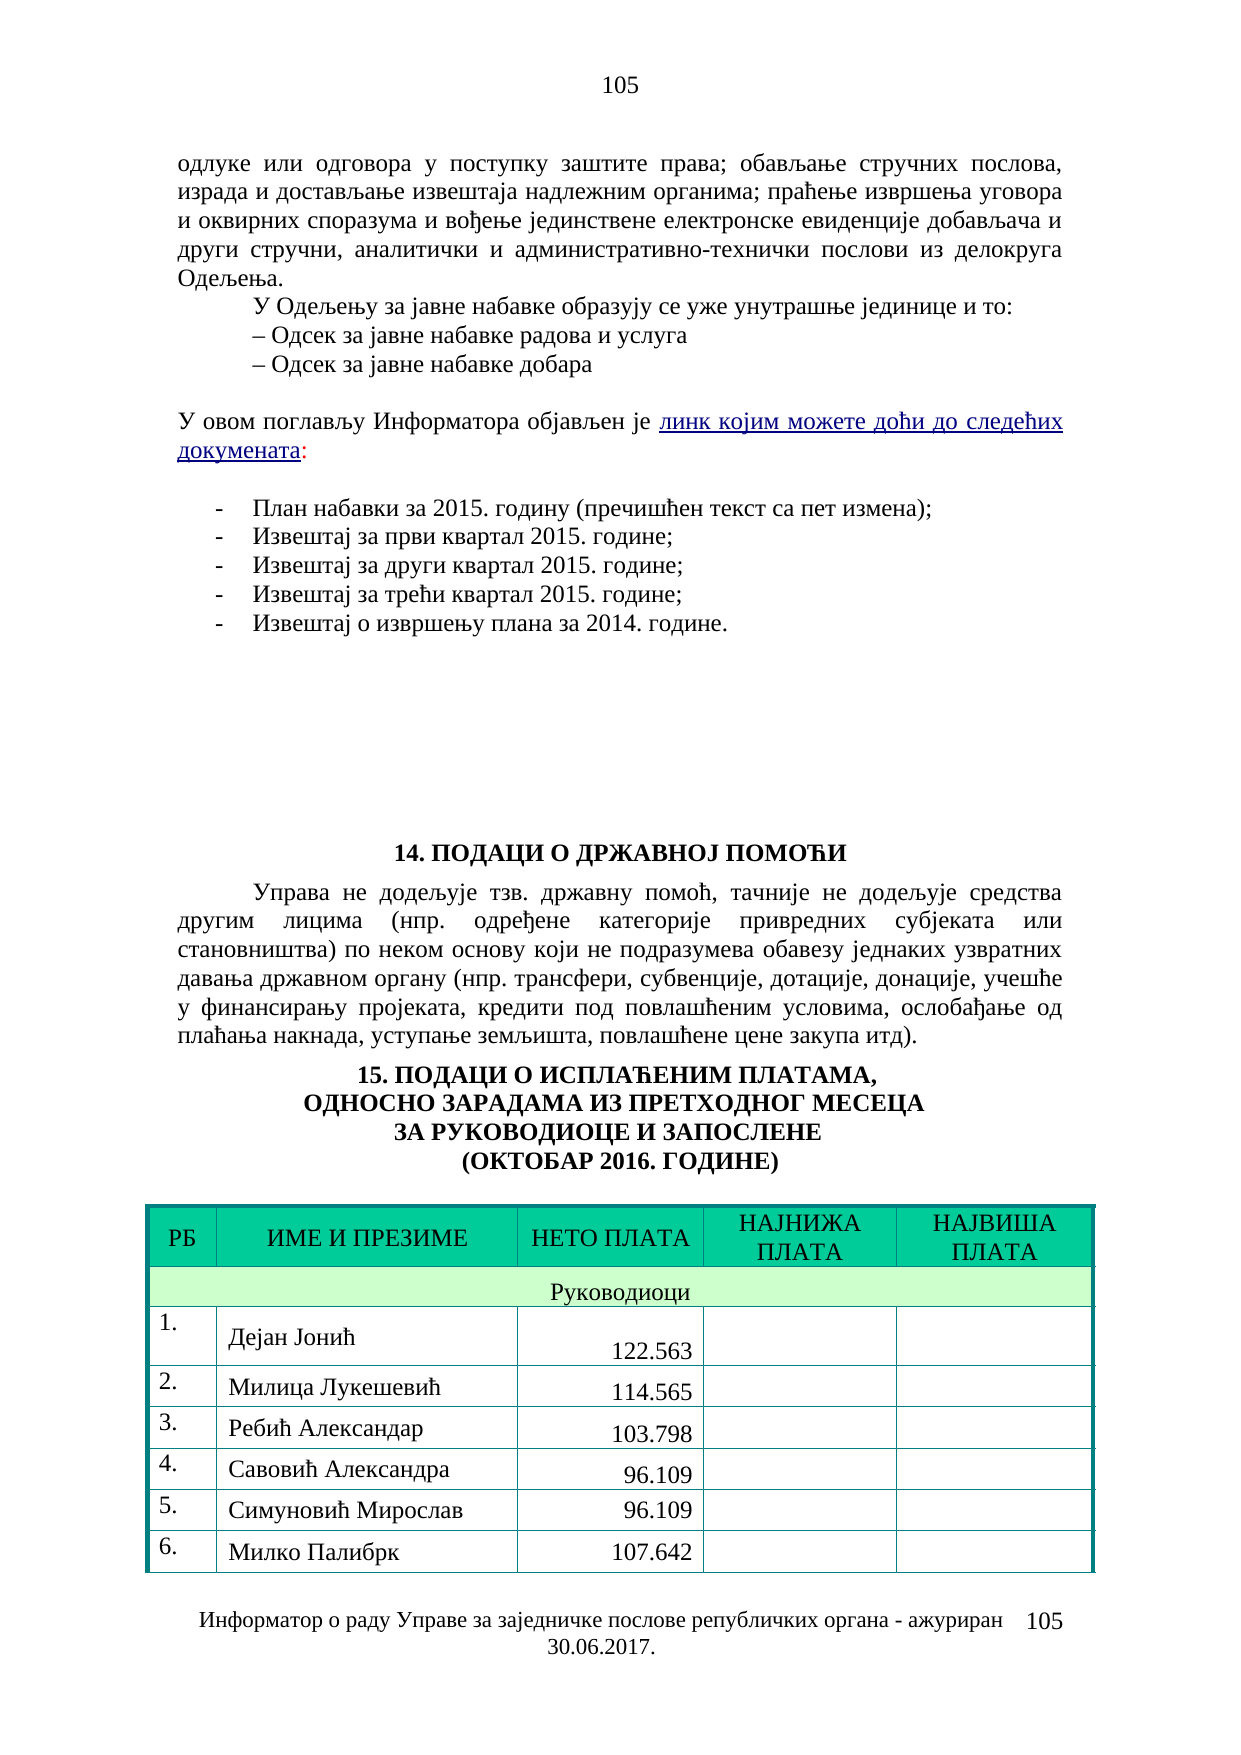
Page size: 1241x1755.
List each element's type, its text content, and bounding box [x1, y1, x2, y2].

list Извештај за први квартал 2015. године; [215, 521, 1063, 550]
table_cell Милица Лукешевић [217, 1366, 517, 1406]
table_header НАЈВИША ПЛАТА [897, 1208, 1091, 1266]
table_cell [704, 1307, 896, 1365]
table_cell Ребић Александар [217, 1407, 517, 1447]
table_cell Милко Палибрк [217, 1531, 517, 1572]
table_cell 107.642 [518, 1531, 703, 1572]
table_cell [897, 1407, 1091, 1447]
table_cell 96.109 [518, 1490, 703, 1530]
table_header ИМЕ И ПРЕЗИМЕ [217, 1208, 517, 1266]
table_cell [704, 1490, 896, 1530]
table_cell Дејан Јонић [217, 1307, 517, 1365]
text ЗА РУКОВОДИОЦЕ И ЗАПОСЛЕНЕ [177, 1117, 1063, 1146]
table_header НЕТО ПЛАТА [518, 1208, 703, 1266]
table_cell Симуновић Мирослав [217, 1490, 517, 1530]
table_cell 122.563 [518, 1307, 703, 1365]
table_cell [704, 1449, 896, 1489]
table_cell 6. [150, 1531, 216, 1572]
table_cell 1. [150, 1307, 216, 1365]
table_cell 2. [150, 1366, 216, 1406]
text Управа не додељује тзв. државну помоћ, тачније не додељује средства другим лицима (нпр. одређене категорије привредних субјеката или становништва) по неком основу који не подразумева обавезу једнаких узвратних давања државном органу (нпр. трансфери, субвенције, дотације, донације, учешће у финансирању пројеката, кредити под повлашћеним условима, ослобађање од плаћања накнада, уступање земљишта, повлашћене цене закупа итд). [177, 877, 1063, 1049]
text (ОКТОБАР 2016. ГОДИНЕ) [177, 1146, 1063, 1175]
text 15. ПОДАЦИ О ИСПЛАЋЕНИМ ПЛАТАМА, [177, 1060, 1063, 1088]
list Извештај о извршењу плана за 2014. године. [215, 608, 1063, 636]
table_cell 4. [150, 1449, 216, 1489]
table_cell [897, 1531, 1091, 1572]
table_cell Руководиоци [150, 1267, 1091, 1306]
text – Одсек за јавне набавке радова и услуга [177, 320, 1063, 349]
table_header НАЈНИЖА ПЛАТА [704, 1208, 896, 1266]
table_cell [897, 1366, 1091, 1406]
text У овом поглављу Информатора објављен је линк којим можете доћи до следећих докумената: [177, 406, 1063, 464]
table_cell 96.109 [518, 1449, 703, 1489]
table_cell 103.798 [518, 1407, 703, 1447]
table_cell [897, 1490, 1091, 1530]
table_cell Савовић Александра [217, 1449, 517, 1489]
text ОДНОСНО ЗАРАДАМА ИЗ ПРЕТХОДНОГ МЕСЕЦА [177, 1088, 1063, 1117]
text одлуке или одговора у поступку заштите права; обављање стручних послова, израда и достављање извештаја надлежним органима; праћење извршења уговора и оквирних споразума и вођење јединствене електронске евиденције добављача и други стручни, аналитички и административно-технички послови из делокруга Одељења. [177, 148, 1063, 291]
list Извештај за други квартал 2015. године; [215, 550, 1063, 579]
text 14. ПОДАЦИ О ДРЖАВНОЈ ПОМОЋИ [177, 838, 1063, 866]
table_header РБ [150, 1208, 216, 1266]
table_cell 114.565 [518, 1366, 703, 1406]
list План набавки за 2015. годину (пречишћен текст са пет измена); [215, 493, 1063, 521]
table_cell [704, 1531, 896, 1572]
table_cell [704, 1366, 896, 1406]
table_cell [897, 1307, 1091, 1365]
text – Одсек за јавне набавке добара [177, 349, 1063, 378]
table_cell 3. [150, 1407, 216, 1447]
table_cell [897, 1449, 1091, 1489]
text У Одељењу за јавне набавке образују се уже унутрашње јединице и то: [177, 291, 1063, 320]
table_cell 5. [150, 1490, 216, 1530]
list Извештај за трећи квартал 2015. године; [215, 579, 1063, 608]
table_cell [704, 1407, 896, 1447]
